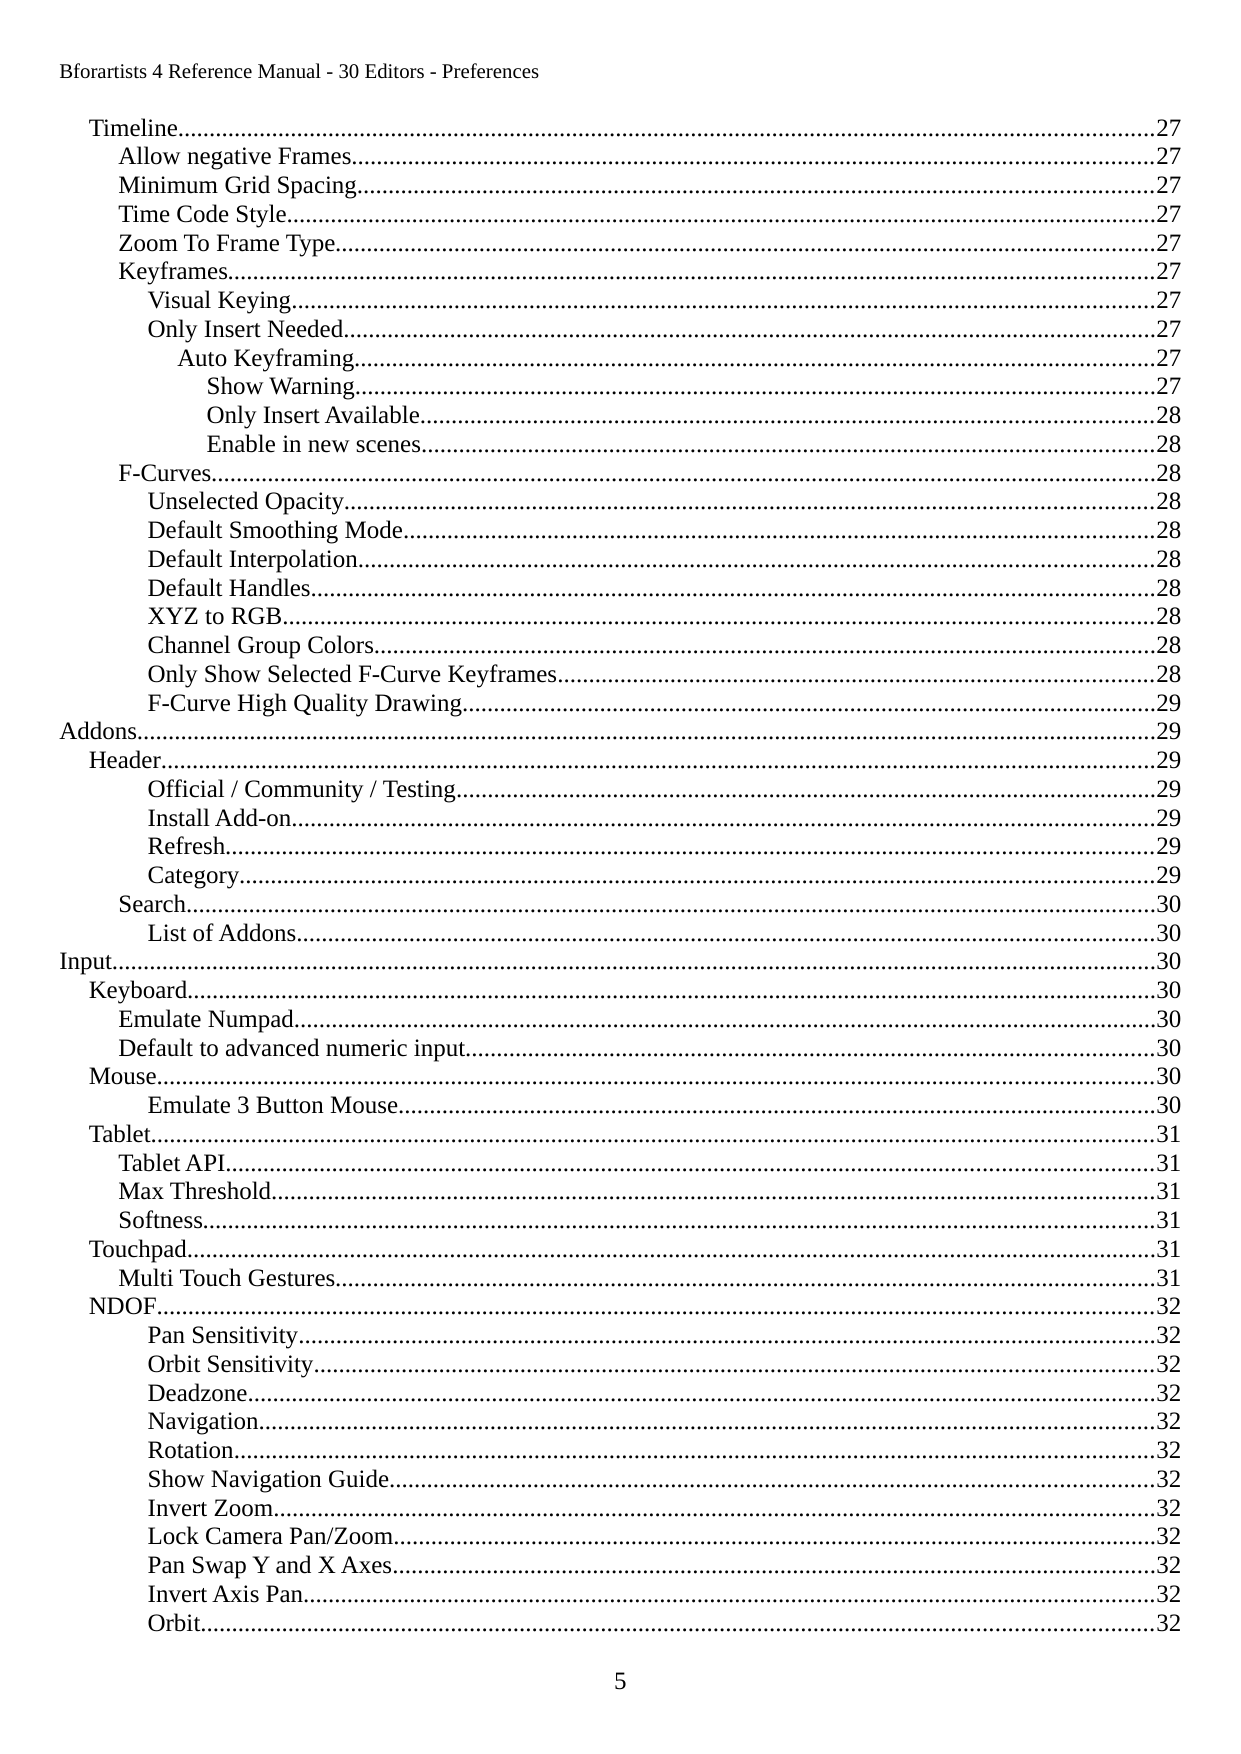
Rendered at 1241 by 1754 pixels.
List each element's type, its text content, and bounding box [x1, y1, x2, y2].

text Default Smoothing Mode 28 [147, 515, 1181, 544]
text Install Add-on 29 [147, 803, 1181, 831]
text List of Addons 30 [147, 918, 1181, 946]
text Only Insert Available 28 [206, 400, 1181, 429]
text Only Show Selected F-Curve Keyframes 28 [147, 659, 1181, 688]
text Category 29 [147, 860, 1181, 889]
text Emulate 3 Button Mouse 30 [147, 1090, 1181, 1119]
text Time Code Style 27 [118, 199, 1181, 228]
text Invert Zoom 32 [147, 1493, 1181, 1521]
text Input 30 [59, 946, 1181, 975]
text NDOF 32 [88, 1291, 1181, 1320]
text Channel Group Colors 28 [147, 630, 1181, 659]
text F-Curves 28 [118, 458, 1181, 486]
text Enable in new scenes 28 [206, 429, 1181, 458]
text Unselected Opacity 28 [147, 486, 1181, 515]
text Zoom To Frame Type 27 [118, 228, 1181, 256]
text Emulate Numpad 30 [118, 1004, 1181, 1033]
text Max Threshold 31 [118, 1176, 1181, 1205]
text Orbit 32 [147, 1608, 1181, 1636]
text Keyboard 30 [88, 975, 1181, 1004]
text Minimum Grid Spacing 27 [118, 170, 1181, 199]
text Timeline 27 [88, 113, 1181, 141]
text Navigation 32 [147, 1406, 1181, 1435]
text Invert Axis Pan 32 [147, 1579, 1181, 1608]
text Allow negative Frames 27 [118, 141, 1181, 170]
text Default Handles 28 [147, 573, 1181, 601]
text Default to advanced numeric input 30 [118, 1033, 1181, 1061]
text Tablet 31 [88, 1119, 1181, 1148]
text Keyframes 27 [118, 256, 1181, 285]
text Official / Community / Testing 29 [147, 774, 1181, 803]
text F-Curve High Quality Drawing 29 [147, 688, 1181, 716]
text Pan Swap Y and X Axes 32 [147, 1550, 1181, 1579]
text Search 30 [118, 889, 1181, 918]
text Only Insert Needed 27 [147, 314, 1181, 343]
text Show Warning 27 [206, 371, 1181, 400]
text Deadzone 32 [147, 1378, 1181, 1406]
text Orbit Sensitivity 32 [147, 1349, 1181, 1378]
text XYZ to RGB 28 [147, 601, 1181, 630]
text Visual Keying 27 [147, 285, 1181, 314]
text Refresh 29 [147, 831, 1181, 860]
text Pan Sensitivity 32 [147, 1320, 1181, 1349]
text Lock Camera Pan/Zoom 32 [147, 1521, 1181, 1550]
text Addons 29 [59, 716, 1181, 745]
text Rotation 32 [147, 1435, 1181, 1464]
text Show Navigation Guide 32 [147, 1464, 1181, 1493]
text Touchpad 31 [88, 1234, 1181, 1263]
text Multi Touch Gestures 31 [118, 1263, 1181, 1291]
text Default Interpolation 28 [147, 544, 1181, 573]
text Auto Keyframing 27 [177, 343, 1181, 371]
text Softness 31 [118, 1205, 1181, 1234]
text Header 29 [88, 745, 1181, 774]
text Tablet API 31 [118, 1148, 1181, 1176]
text Mouse 30 [88, 1061, 1181, 1090]
